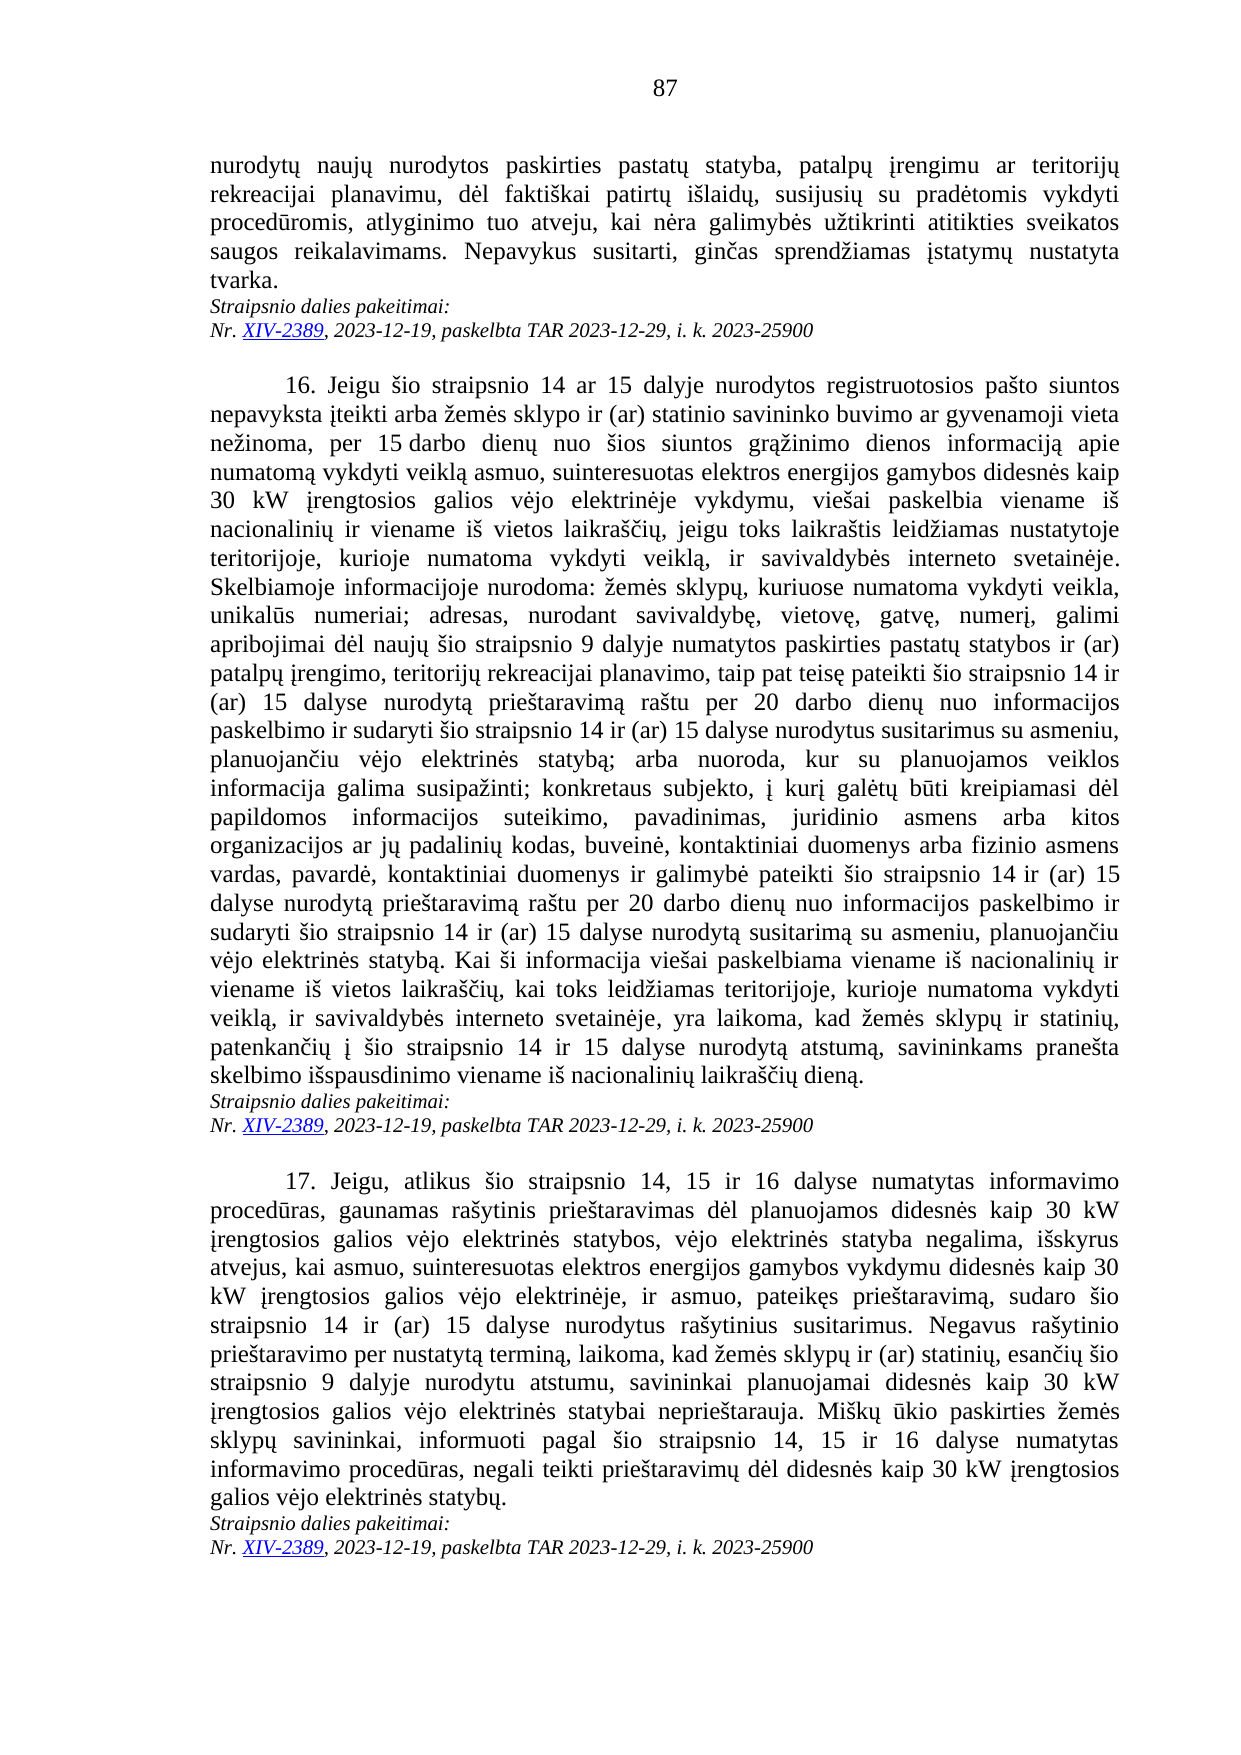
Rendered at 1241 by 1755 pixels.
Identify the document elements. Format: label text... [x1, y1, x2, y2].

text Straipsnio dalies pakeitimai: [210, 1089, 1120, 1113]
text 17. Jeigu, atlikus šio straipsnio 14, 15 ir 16 dalyse numatytas informavimo procedūras, gaunamas rašytinis prieštaravimas dėl planuojamos didesnės kaip 30 kW įrengtosios galios vėjo elektrinės statybos, vėjo elektrinės statyba negalima, išskyrus atvejus, kai asmuo, suinteresuotas elektros energijos gamybos vykdymu didesnės kaip 30 kW įrengtosios galios vėjo elektrinėje, ir asmuo, pateikęs prieštaravimą, sudaro šio straipsnio 14 ir (ar) 15 dalyse nurodytus rašytinius susitarimus. Negavus rašytinio prieštaravimo per nustatytą terminą, laikoma, kad žemės sklypų ir (ar) statinių, esančių šio straipsnio 9 dalyje nurodytu atstumu, savininkai planuojamai didesnės kaip 30 kW įrengtosios galios vėjo elektrinės statybai neprieštarauja. Miškų ūkio paskirties žemės sklypų savininkai, informuoti pagal šio straipsnio 14, 15 ir 16 dalyse numatytas informavimo procedūras, negali teikti prieštaravimų dėl didesnės kaip 30 kW įrengtosios galios vėjo elektrinės statybų. [210, 1166, 1120, 1511]
text Nr. XIV-2389, 2023-12-19, paskelbta TAR 2023-12-29, i. k. 2023-25900 [210, 1535, 1120, 1559]
text nurodytų naujų nurodytos paskirties pastatų statyba, patalpų įrengimu ar teritorijų rekreacijai planavimu, dėl faktiškai patirtų išlaidų, susijusių su pradėtomis vykdyti procedūromis, atlyginimo tuo atveju, kai nėra galimybės užtikrinti atitikties sveikatos saugos reikalavimams. Nepavykus susitarti, ginčas sprendžiamas įstatymų nustatyta tvarka. [210, 150, 1120, 294]
text Nr. XIV-2389, 2023-12-19, paskelbta TAR 2023-12-29, i. k. 2023-25900 [210, 318, 1120, 342]
text 16. Jeigu šio straipsnio 14 ar 15 dalyje nurodytos registruotosios pašto siuntos nepavyksta įteikti arba žemės sklypo ir (ar) statinio savininko buvimo ar gyvenamoji vieta nežinoma, per 15 darbo dienų nuo šios siuntos grąžinimo dienos informaciją apie numatomą vykdyti veiklą asmuo, suinteresuotas elektros energijos gamybos didesnės kaip 30 kW įrengtosios galios vėjo elektrinėje vykdymu, viešai paskelbia viename iš nacionalinių ir viename iš vietos laikraščių, jeigu toks laikraštis leidžiamas nustatytoje teritorijoje, kurioje numatoma vykdyti veiklą, ir savivaldybės interneto svetainėje. Skelbiamoje informacijoje nurodoma: žemės sklypų, kuriuose numatoma vykdyti veikla, unikalūs numeriai; adresas, nurodant savivaldybę, vietovę, gatvę, numerį, galimi apribojimai dėl naujų šio straipsnio 9 dalyje numatytos paskirties pastatų statybos ir (ar) patalpų įrengimo, teritorijų rekreacijai planavimo, taip pat teisę pateikti šio straipsnio 14 ir (ar) 15 dalyse nurodytą prieštaravimą raštu per 20 darbo dienų nuo informacijos paskelbimo ir sudaryti šio straipsnio 14 ir (ar) 15 dalyse nurodytus susitarimus su asmeniu, planuojančiu vėjo elektrinės statybą; arba nuoroda, kur su planuojamos veiklos informacija galima susipažinti; konkretaus subjekto, į kurį galėtų būti kreipiamasi dėl papildomos informacijos suteikimo, pavadinimas, juridinio asmens arba kitos organizacijos ar jų padalinių kodas, buveinė, kontaktiniai duomenys arba fizinio asmens vardas, pavardė, kontaktiniai duomenys ir galimybė pateikti šio straipsnio 14 ir (ar) 15 dalyse nurodytą prieštaravimą raštu per 20 darbo dienų nuo informacijos paskelbimo ir sudaryti šio straipsnio 14 ir (ar) 15 dalyse nurodytą susitarimą su asmeniu, planuojančiu vėjo elektrinės statybą. Kai ši informacija viešai paskelbiama viename iš nacionalinių ir viename iš vietos laikraščių, kai toks leidžiamas teritorijoje, kurioje numatoma vykdyti veiklą, ir savivaldybės interneto svetainėje, yra laikoma, kad žemės sklypų ir statinių, patenkančių į šio straipsnio 14 ir 15 dalyse nurodytą atstumą, savininkams pranešta skelbimo išspausdinimo viename iš nacionalinių laikraščių dieną. [210, 371, 1120, 1089]
text Straipsnio dalies pakeitimai: [210, 294, 1120, 318]
text Nr. XIV-2389, 2023-12-19, paskelbta TAR 2023-12-29, i. k. 2023-25900 [210, 1113, 1120, 1137]
text Straipsnio dalies pakeitimai: [210, 1511, 1120, 1535]
